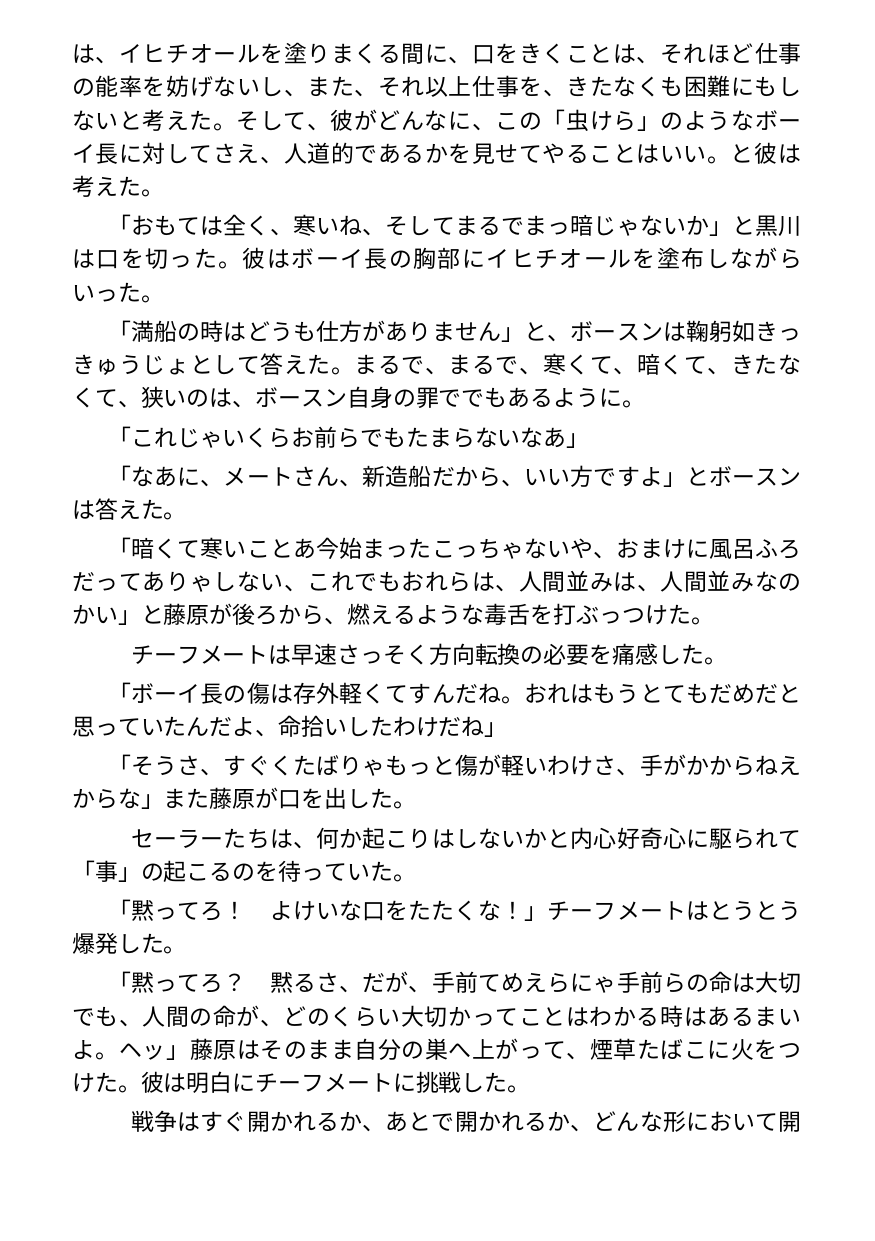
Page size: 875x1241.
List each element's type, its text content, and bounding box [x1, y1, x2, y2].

text 「満船の時はどうも仕方がありません」と、ボースンは鞠躬如きっきゅうじょとして答えた。まるで、まるで、寒くて、暗くて、きたなくて、狭いのは、ボースン自身の罪ででもあるように。 [72, 314, 802, 413]
text 「なあに、メートさん、新造船だから、いい方ですよ」とボースンは答えた。 [72, 458, 802, 525]
text 「おもては全く、寒いね、そしてまるでまっ暗じゃないか」と黒川は口を切った。彼はボーイ長の胸部にイヒチオールを塗布しながらいった。 [72, 208, 802, 308]
text チーフメートは早速さっそく方向転換の必要を痛感した。 [72, 637, 802, 670]
text 「ボーイ長の傷は存外軽くてすんだね。おれはもうとてもだめだと思っていたんだよ、命拾いしたわけだね」 [72, 676, 802, 742]
text 「そうさ、すぐくたばりゃもっと傷が軽いわけさ、手がかからねえからな」また藤原が口を出した。 [72, 748, 802, 814]
text 「黙ってろ？ 黙るさ、だが、手前てめえらにゃ手前らの命は大切でも、人間の命が、どのくらい大切かってことはわかる時はあるまいよ。ヘッ」藤原はそのまま自分の巣へ上がって、煙草たばこに火をつけた。彼は明白にチーフメートに挑戦した。 [72, 965, 802, 1098]
text 戦争はすぐ開かれるか、あとで開かれるか、どんな形において開 [72, 1104, 802, 1137]
text は、イヒチオールを塗りまくる間に、口をきくことは、それほど仕事の能率を妨げないし、また、それ以上仕事を、きたなくも困難にもしないと考えた。そして、彼がどんなに、この「虫けら」のようなボーイ長に対してさえ、人道的であるかを見せてやることはいい。と彼は考えた。 [72, 36, 802, 202]
text 「暗くて寒いことあ今始まったこっちゃないや、おまけに風呂ふろだってありゃしない、これでもおれらは、人間並みは、人間並みなのかい」と藤原が後ろから、燃えるような毒舌を打ぶっつけた。 [72, 531, 802, 631]
text 「黙ってろ！ よけいな口をたたくな！」チーフメートはとうとう爆発した。 [72, 893, 802, 959]
text セーラーたちは、何か起こりはしないかと内心好奇心に駆られて「事」の起こるのを待っていた。 [72, 821, 802, 887]
text 「これじゃいくらお前らでもたまらないなあ」 [72, 419, 802, 453]
